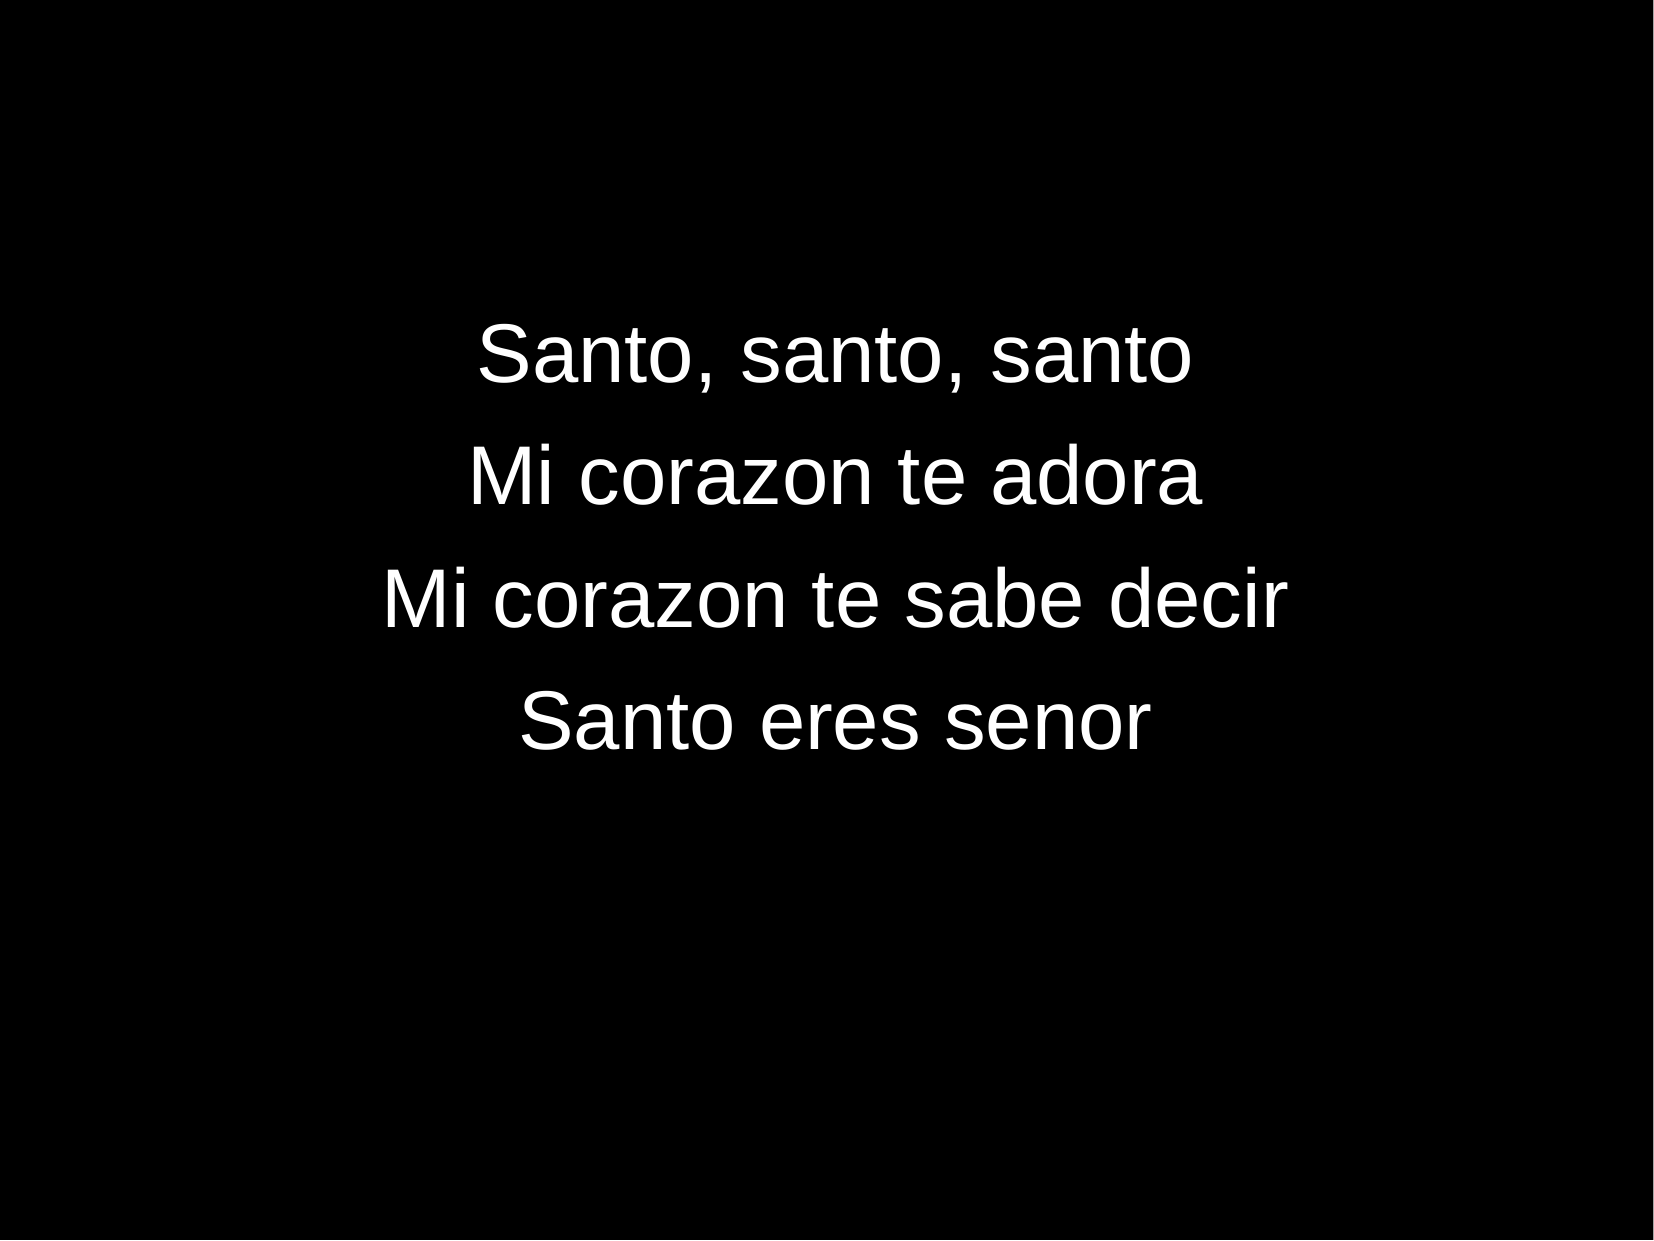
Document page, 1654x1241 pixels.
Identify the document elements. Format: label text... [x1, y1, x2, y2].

list Santo, santo, santo Mi corazon te adora Mi corazon te sabe decir Santo eres senor [0, 307, 1654, 1027]
